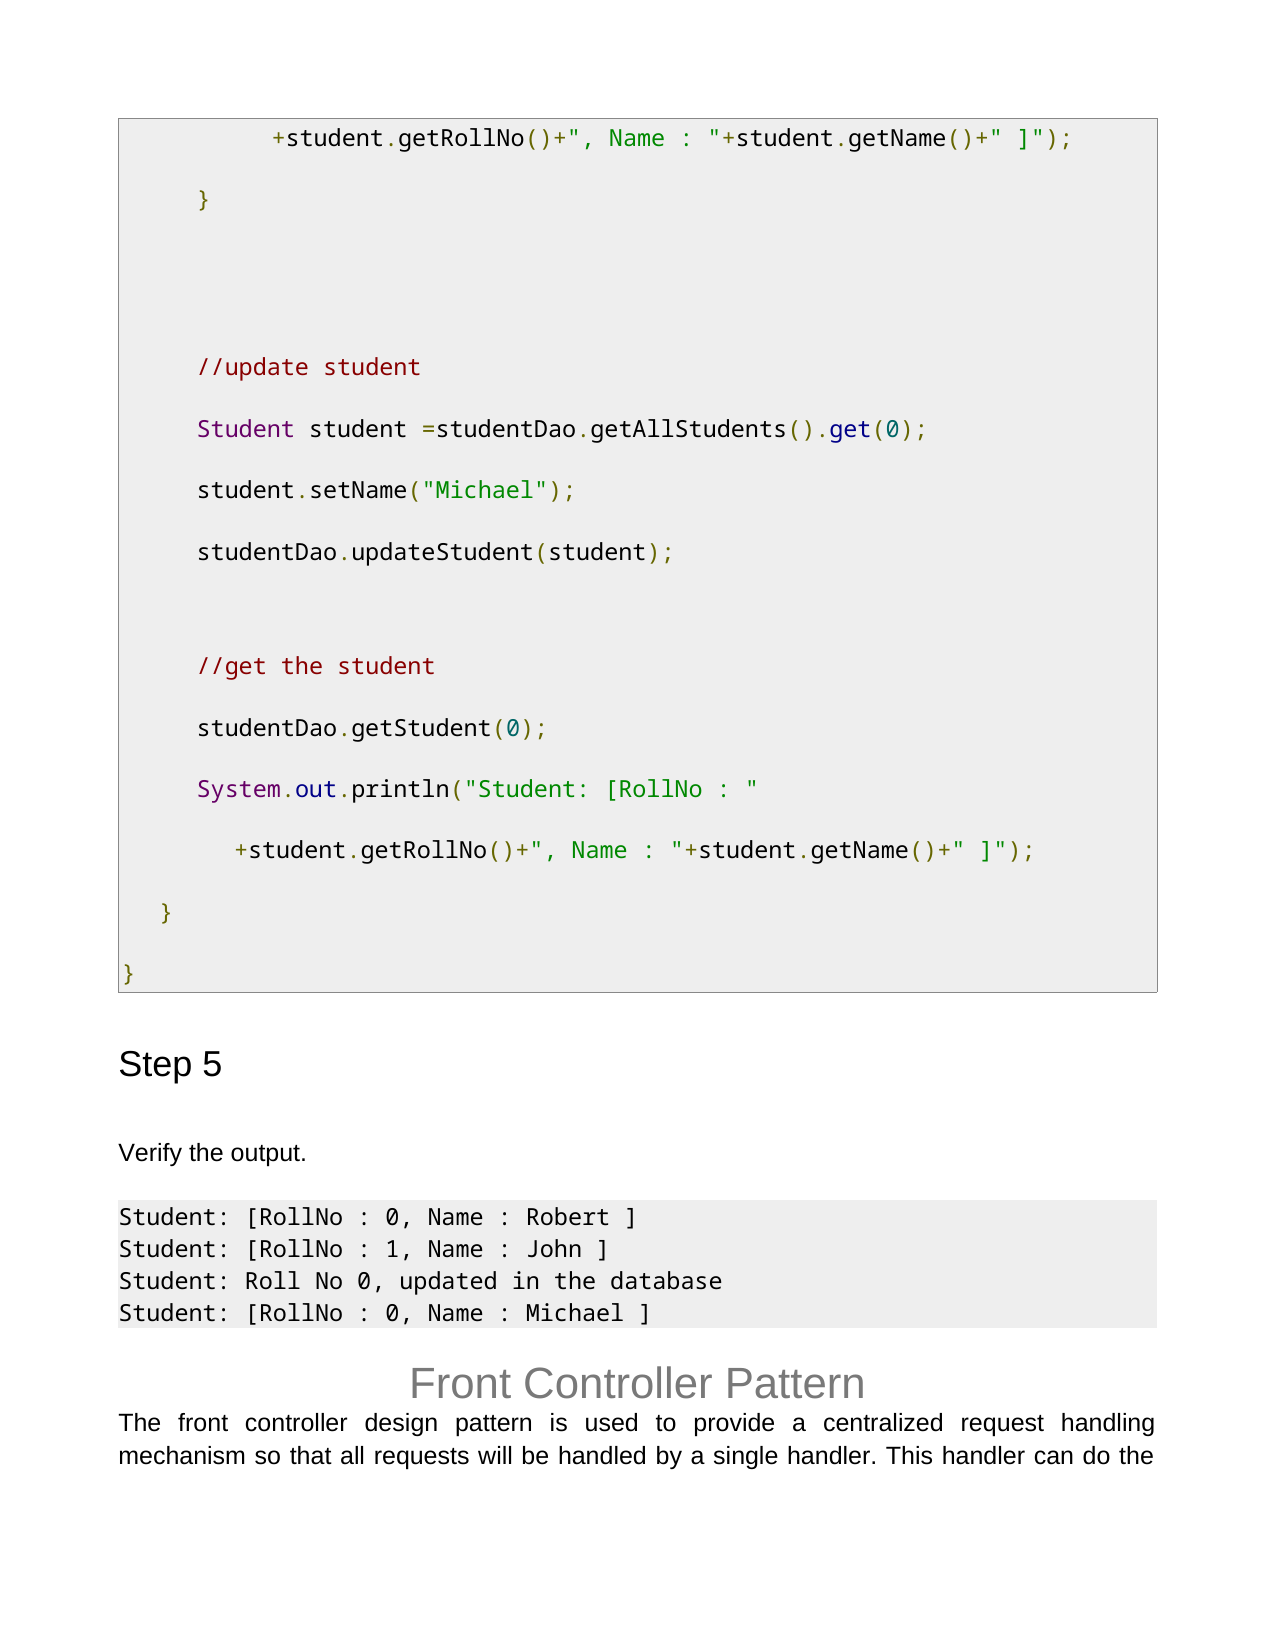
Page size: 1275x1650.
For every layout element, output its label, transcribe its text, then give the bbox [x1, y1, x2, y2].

text Student: [RollNo : 0, Name : Robert ] [118, 1200, 1157, 1232]
text +student.getRollNo()+", Name : "+student.getName()+" ]"); [119, 831, 1157, 866]
text Student: [RollNo : 0, Name : Michael ] [118, 1296, 1157, 1328]
text studentDao.updateStudent(student); [119, 532, 1157, 567]
subtitle Front Controller Pattern [118, 1357, 1157, 1408]
text } [119, 892, 1157, 927]
text //update student [119, 347, 1157, 382]
subtitle Step 5 [118, 1042, 1157, 1084]
text } [119, 953, 1157, 992]
text Student: [RollNo : 1, Name : John ] [118, 1232, 1157, 1264]
text The front controller design pattern is used to provide a centralized request handling mechanism so that all requests will be handled by a single handler. This handler can do the [118, 1408, 1157, 1469]
text Student student =studentDao.getAllStudents().get(0); [119, 409, 1157, 444]
text } [119, 179, 1157, 215]
text //get the student [119, 646, 1157, 681]
text student.setName("Michael"); [119, 470, 1157, 505]
text +student.getRollNo()+", Name : "+student.getName()+" ]"); [119, 119, 1157, 153]
text Student: Roll No 0, updated in the database [118, 1264, 1157, 1296]
text studentDao.getStudent(0); [119, 708, 1157, 743]
text System.out.println("Student: [RollNo : " [119, 769, 1157, 804]
text Verify the output. [118, 1137, 1157, 1166]
